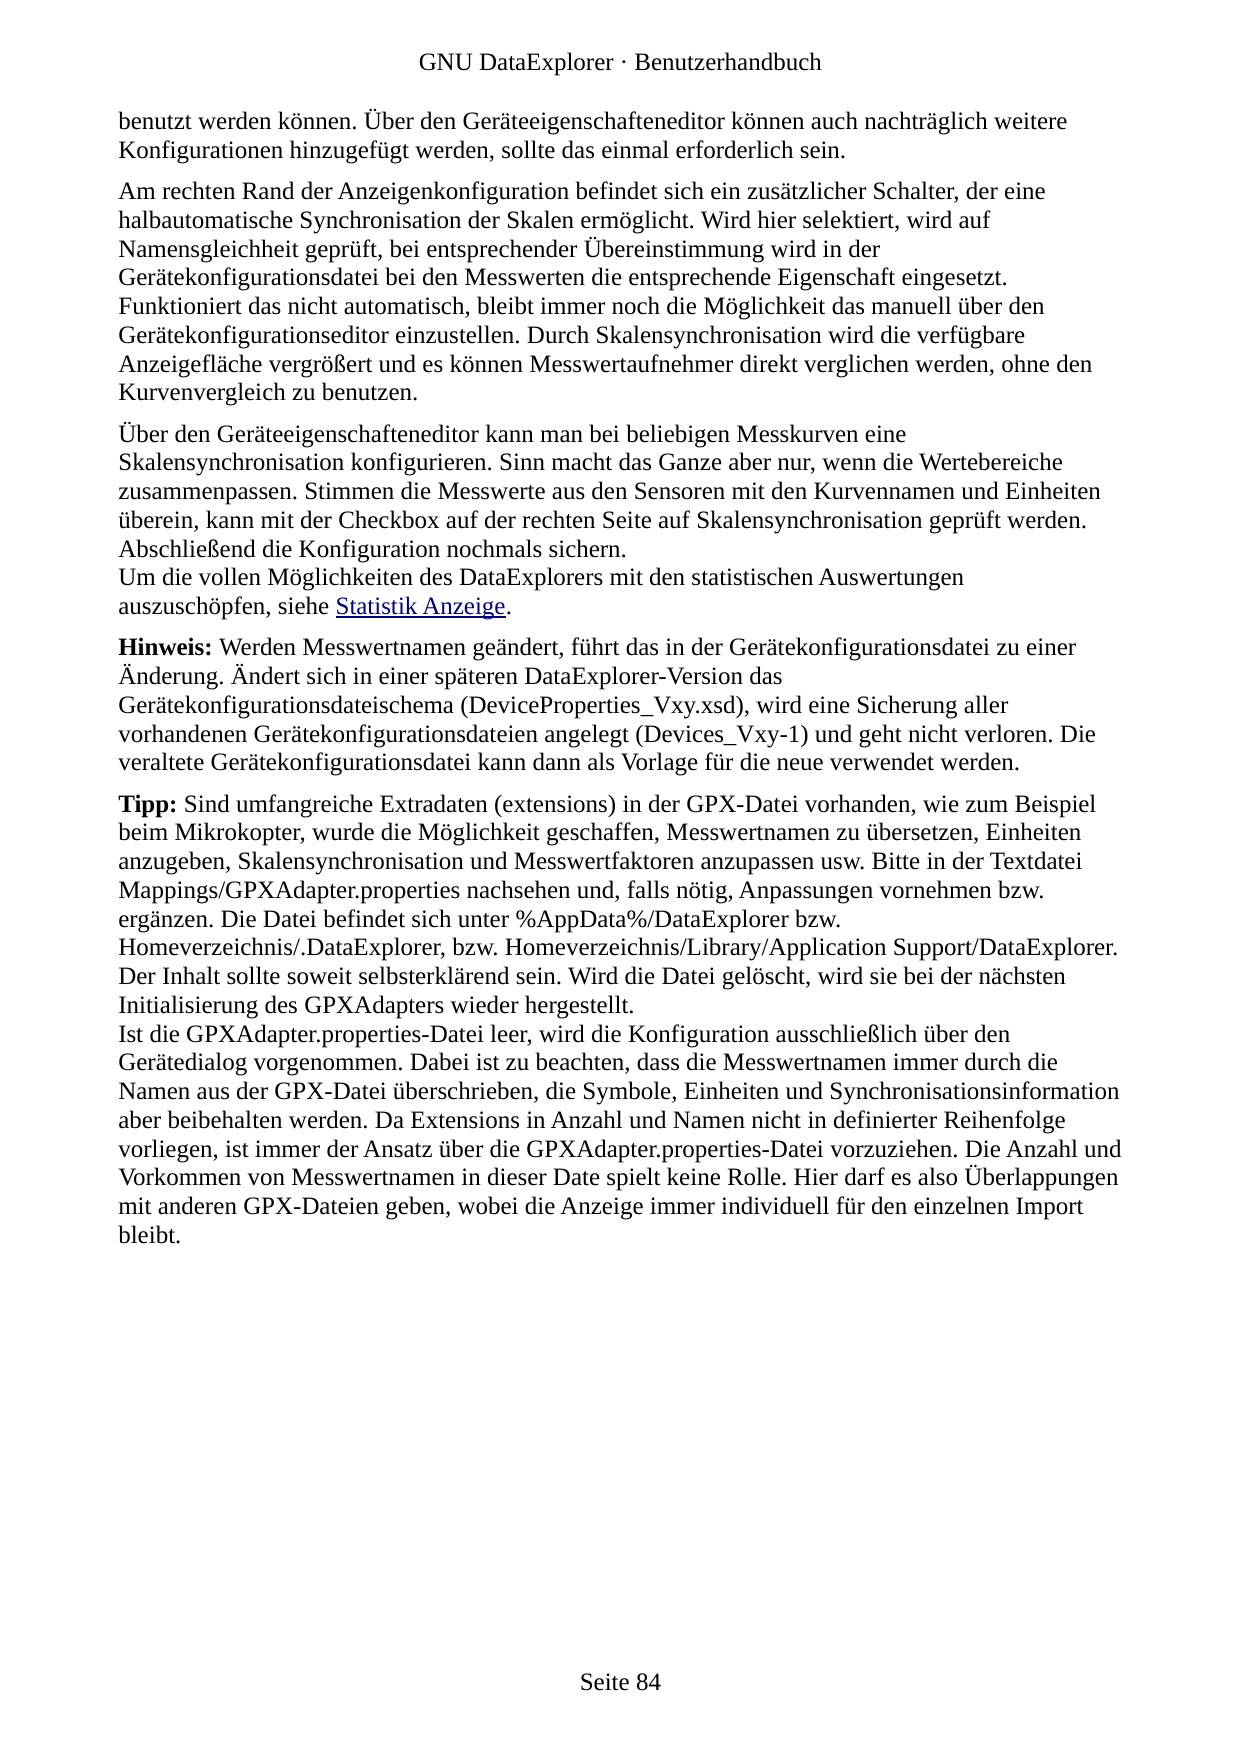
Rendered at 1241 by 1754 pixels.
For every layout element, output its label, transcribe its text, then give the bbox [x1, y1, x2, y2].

text Tipp: Sind umfangreiche Extradaten (extensions) in der GPX-Datei vorhanden, wie zum Beispiel beim Mikrokopter, wurde die Möglichkeit geschaffen, Messwertnamen zu übersetzen, Einheiten anzugeben, Skalensynchronisation und Messwertfaktoren anzupassen usw. Bitte in der Textdatei Mappings/GPXAdapter.properties nachsehen und, falls nötig, Anpassungen vornehmen bzw. ergänzen. Die Datei befindet sich unter %AppData%/DataExplorer bzw. Homeverzeichnis/.DataExplorer, bzw. Homeverzeichnis/Library/Application Support/DataExplorer. Der Inhalt sollte soweit selbsterklärend sein. Wird die Datei gelöscht, wird sie bei der nächsten Initialisierung des GPXAdapters wieder hergestellt. Ist die GPXAdapter.properties-Datei leer, wird die Konfiguration ausschließlich über den Gerätedialog vorgenommen. Dabei ist zu beachten, dass die Messwertnamen immer durch die Namen aus der GPX-Datei überschrieben, die Symbole, Einheiten und Synchronisationsinformation aber beibehalten werden. Da Extensions in Anzahl und Namen nicht in definierter Reihenfolge vorliegen, ist immer der Ansatz über die GPXAdapter.properties-Datei vorzuziehen. Die Anzahl und Vorkommen von Messwertnamen in dieser Date spielt keine Rolle. Hier darf es also Überlappungen mit anderen GPX-Dateien geben, wobei die Anzeige immer individuell für den einzelnen Import bleibt. [118, 789, 1122, 1249]
text Am rechten Rand der Anzeigenkonfiguration befindet sich ein zusätzlicher Schalter, der eine halbautomatische Synchronisation der Skalen ermöglicht. Wird hier selektiert, wird auf Namensgleichheit geprüft, bei entsprechender Übereinstimmung wird in der Gerätekonfigurationsdatei bei den Messwerten die entsprechende Eigenschaft eingesetzt. Funktioniert das nicht automatisch, bleibt immer noch die Möglichkeit das manuell über den Gerätekonfigurationseditor einzustellen. Durch Skalensynchronisation wird die verfügbare Anzeigefläche vergrößert und es können Messwertaufnehmer direkt verglichen werden, ohne den Kurvenvergleich zu benutzen. [118, 176, 1122, 406]
text Hinweis: Werden Messwertnamen geändert, führt das in der Gerätekonfigurationsdatei zu einer Änderung. Ändert sich in einer späteren DataExplorer-Version das Gerätekonfigurationsdateischema (DeviceProperties_Vxy.xsd), wird eine Sicherung aller vorhandenen Gerätekonfigurationsdateien angelegt (Devices_Vxy-1) und geht nicht verloren. Die veraltete Gerätekonfigurationsdatei kann dann als Vorlage für die neue verwendet werden. [118, 632, 1122, 776]
text Über den Geräteeigenschafteneditor kann man bei beliebigen Messkurven eine Skalensynchronisation konfigurieren. Sinn macht das Ganze aber nur, wenn die Wertebereiche zusammenpassen. Stimmen die Messwerte aus den Sensoren mit den Kurvennamen und Einheiten überein, kann mit der Checkbox auf der rechten Seite auf Skalensynchronisation geprüft werden. Abschließend die Konfiguration nochmals sichern. Um die vollen Möglichkeiten des DataExplorers mit den statistischen Auswertungen auszuschöpfen, siehe Statistik Anzeige. [118, 419, 1122, 620]
text benutzt werden können. Über den Geräteeigenschafteneditor können auch nachträglich weitere Konfigurationen hinzugefügt werden, sollte das einmal erforderlich sein. [118, 106, 1122, 164]
